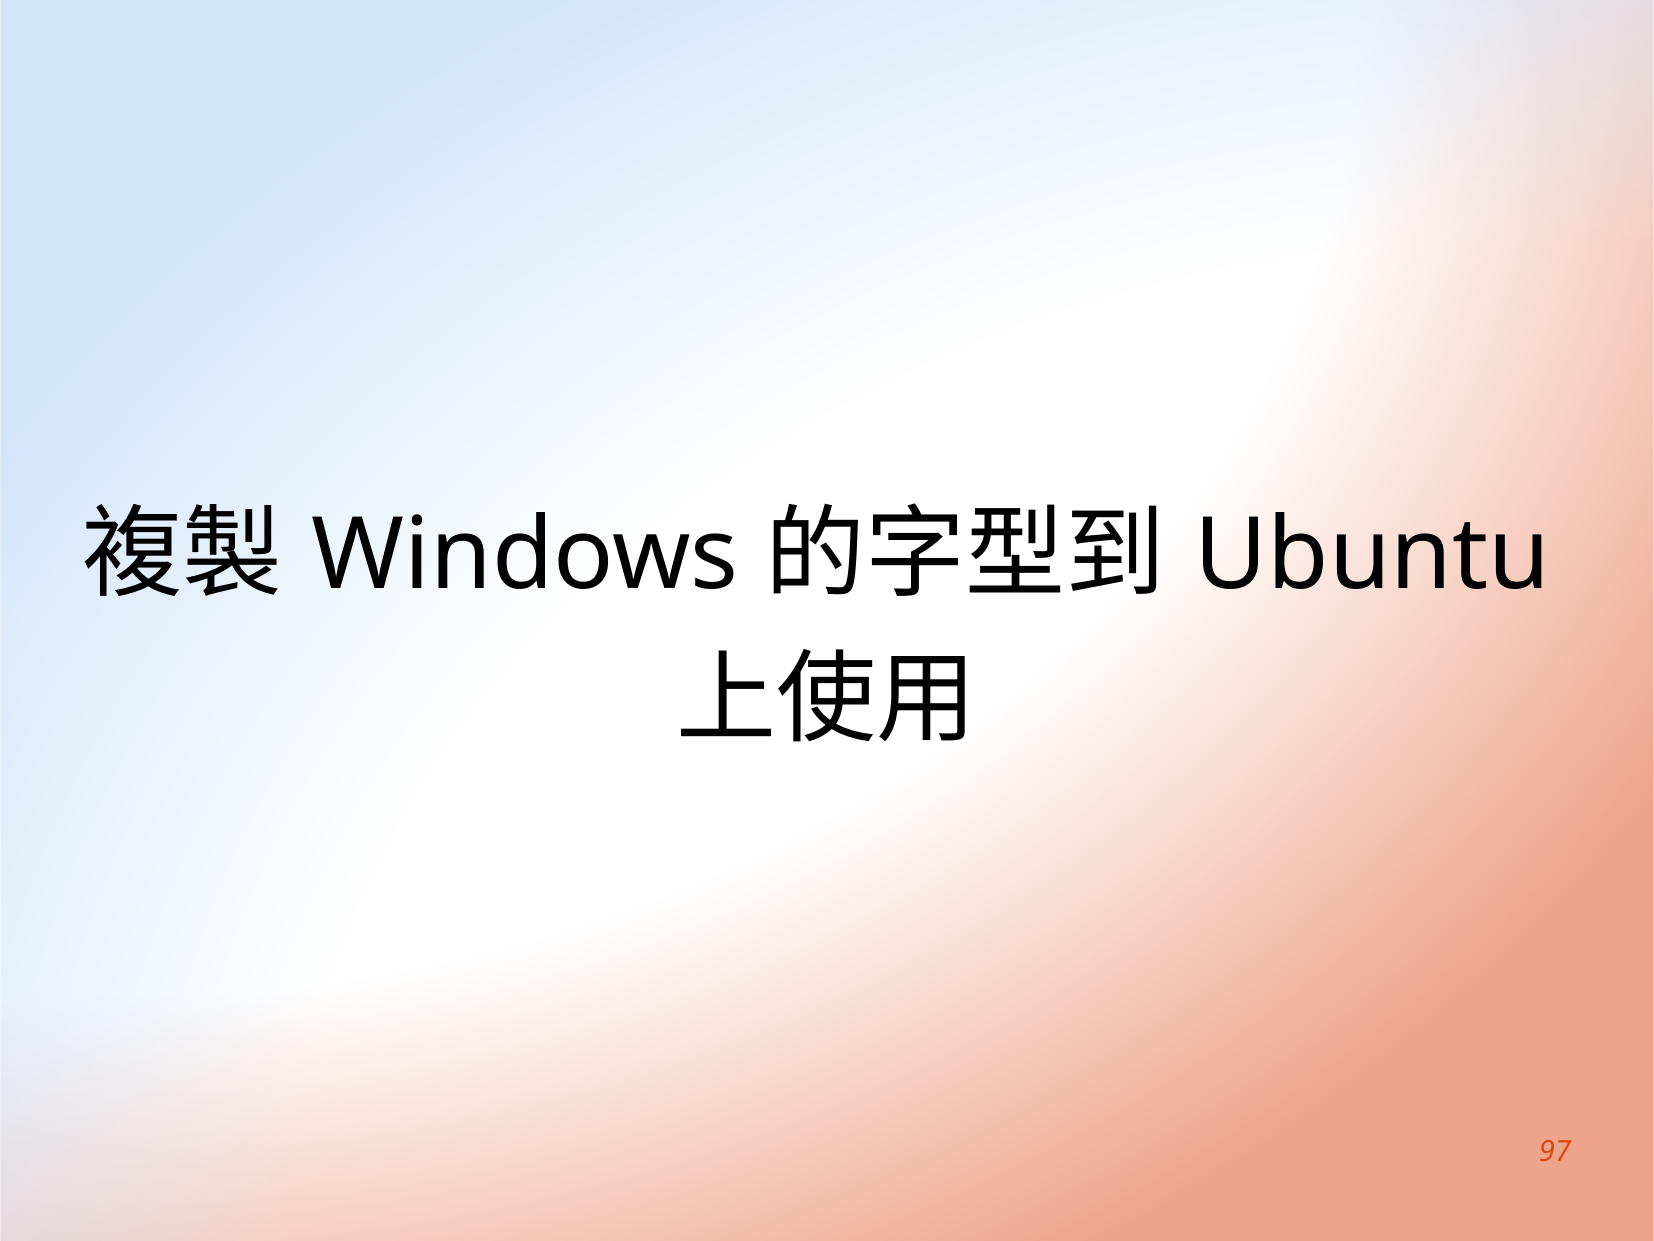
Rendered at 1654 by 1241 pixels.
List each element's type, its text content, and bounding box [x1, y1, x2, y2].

picture [0, 0, 1654, 1241]
subtitle 複製Windows的字型到Ubuntu上使用 [82, 49, 1571, 1186]
